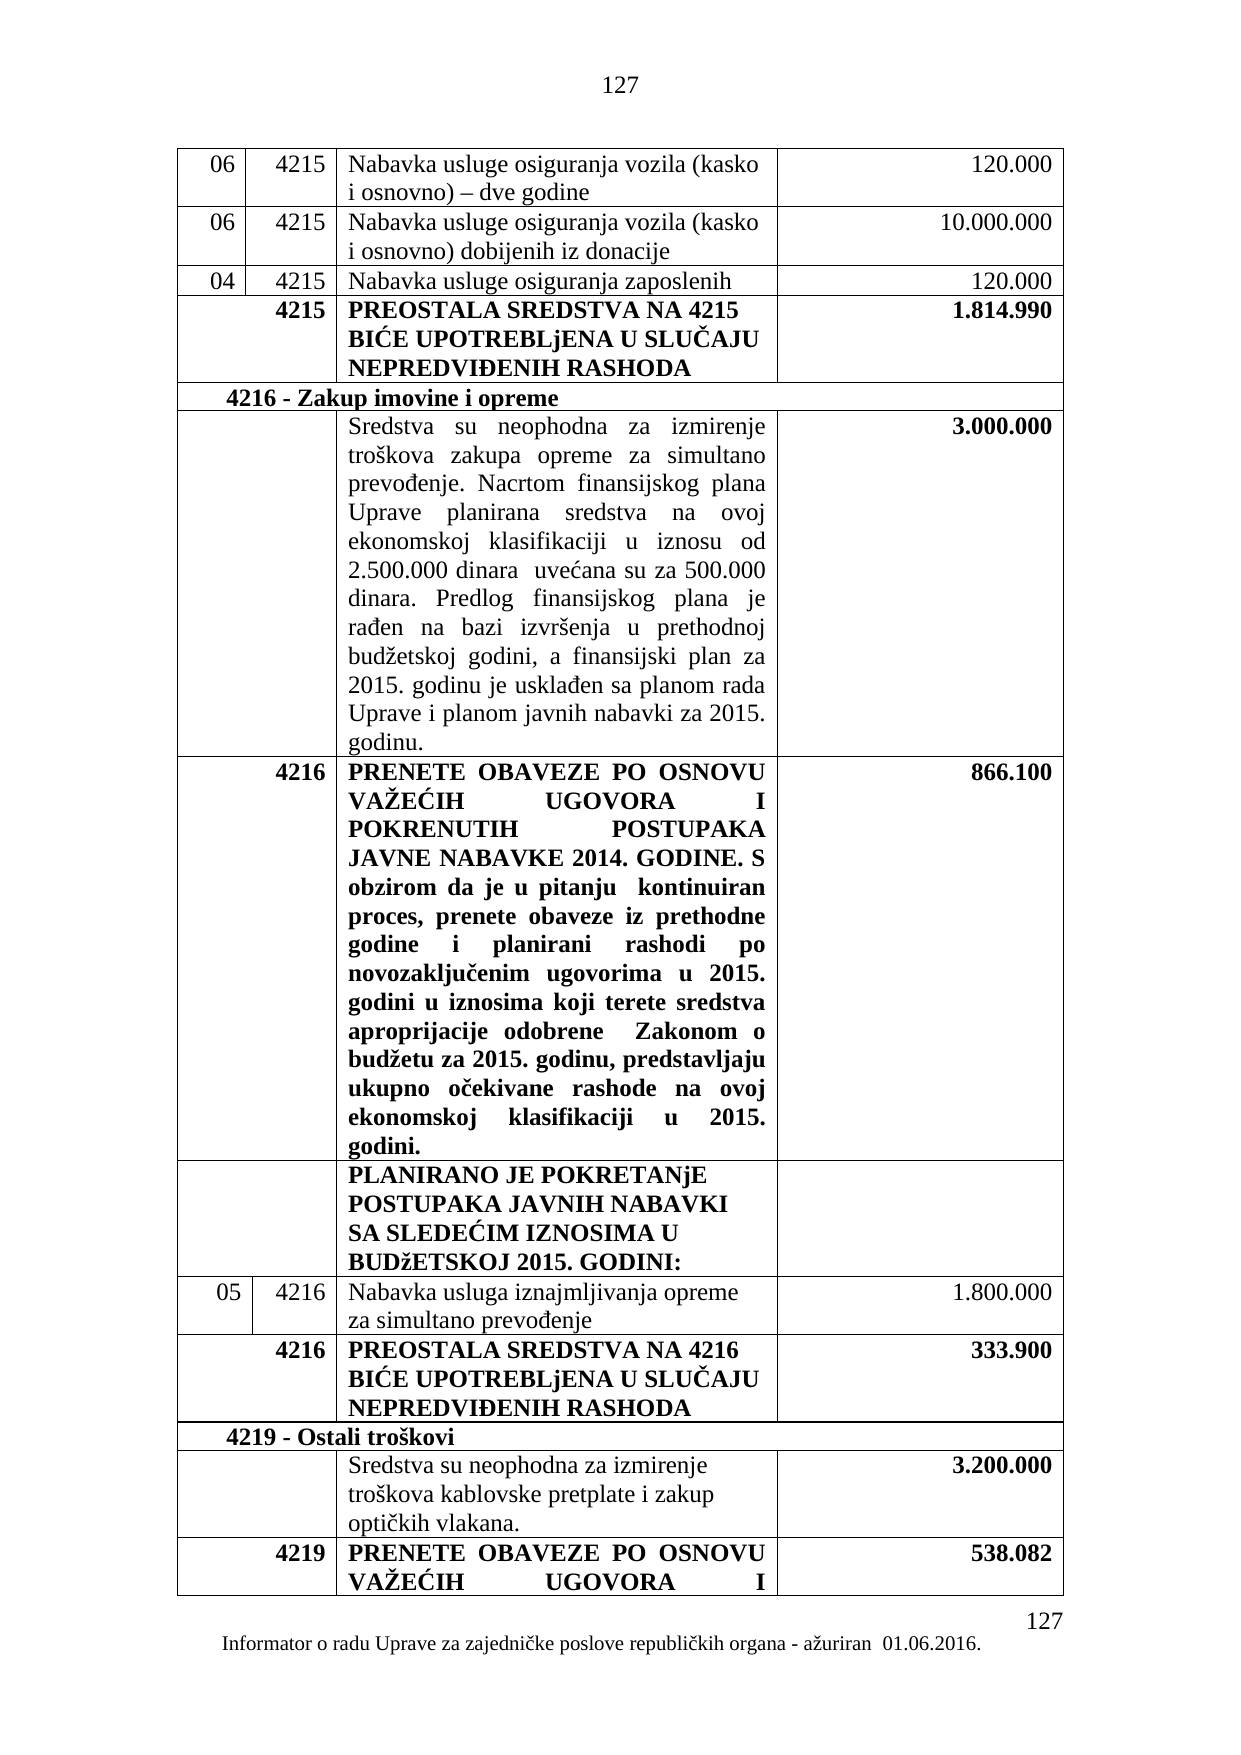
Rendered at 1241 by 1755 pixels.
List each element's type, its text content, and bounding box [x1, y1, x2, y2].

table_cell [178, 1161, 336, 1276]
table_cell PRENETE OBAVEZE PO OSNOVU VAŽEĆIH UGOVORA I [337, 1538, 777, 1595]
table_cell Nabavka usluge osiguranja zaposlenih [337, 266, 777, 294]
table_cell Nabavka usluga iznajmlјivanja opreme za simultano prevođenje [337, 1277, 777, 1334]
table_cell 06 [178, 207, 245, 265]
table_cell 4216 [253, 1277, 336, 1334]
table_cell [178, 1451, 336, 1537]
table_cell 3.200.000 [778, 1451, 1063, 1537]
table_cell 333.900 [778, 1335, 1063, 1421]
table_cell PREOSTALA SREDSTVA NA 4216 BIĆE UPOTREBLjENA U SLUČAJU NEPREDVIĐENIH RASHODA [337, 1335, 777, 1421]
table_cell Sredstva su neophodna za izmirenje troškova zakupa opreme za simultano prevođenje. Nacrtom finansijskog plana Uprave planirana sredstva na ovoj ekonomskoj klasifikaciji u iznosu od 2.500.000 dinara uvećana su za 500.000 dinara. Predlog finansijskog plana je rađen na bazi izvršenja u prethodnoj budžetskoj godini, a finansijski plan za 2015. godinu je usklađen sa planom rada Uprave i planom javnih nabavki za 2015. godinu. [337, 411, 777, 756]
table_cell Sredstva su neophodna za izmirenje troškova kablovske pretplate i zakup optičkih vlakana. [337, 1451, 777, 1537]
table_cell [778, 1161, 1063, 1276]
table_cell 4215 [246, 149, 336, 206]
table_cell 4219 - Ostali troškovi [178, 1423, 1063, 1449]
table_cell [178, 411, 336, 756]
table_cell Nabavka usluge osiguranja vozila (kasko i osnovno) dobijenih iz donacije [337, 207, 777, 265]
table_cell 05 [178, 1277, 252, 1334]
table_cell 4215 [246, 207, 336, 265]
table_cell Nabavka usluge osiguranja vozila (kasko i osnovno) – dve godine [337, 149, 777, 206]
table_cell 120.000 [778, 266, 1063, 294]
table_cell 10.000.000 [778, 207, 1063, 265]
table_cell PLANIRANO JE POKRETANјE POSTUPAKA JAVNIH NABAVKI SA SLEDEĆIM IZNOSIMA U BUDžETSKOJ 2015. GODINI: [337, 1161, 777, 1276]
table_cell 04 [178, 266, 245, 294]
table_cell PREOSTALA SREDSTVA NA 4215 BIĆE UPOTREBLjENA U SLUČAJU NEPREDVIĐENIH RASHODA [337, 296, 777, 382]
table_cell 4215 [178, 296, 336, 382]
table_cell 538.082 [778, 1538, 1063, 1595]
table_cell 4216 [178, 757, 336, 1159]
table_cell 06 [178, 149, 245, 206]
table_cell 4216 [178, 1335, 336, 1421]
table_cell 4215 [246, 266, 336, 294]
table_cell 1.800.000 [778, 1277, 1063, 1334]
table_cell 1.814.990 [778, 296, 1063, 382]
table_cell 3.000.000 [778, 411, 1063, 756]
table_cell 866.100 [778, 757, 1063, 1159]
table_cell 120.000 [778, 149, 1063, 206]
table_cell PRENETE OBAVEZE PO OSNOVU VAŽEĆIH UGOVORA I POKRENUTIH POSTUPAKA JAVNE NABAVKE 2014. GODINE. S obzirom da je u pitanju kontinuiran proces, prenete obaveze iz prethodne godine i planirani rashodi po novozaklјučenim ugovorima u 2015. godini u iznosima koji terete sredstva aproprijacije odobrene Zakonom o budžetu za 2015. godinu, predstavlјaju ukupno očekivane rashode na ovoj ekonomskoj klasifikaciji u 2015. godini. [337, 757, 777, 1159]
table_cell 4219 [178, 1538, 336, 1595]
table_cell 4216 - Zakup imovine i opreme [178, 383, 1063, 410]
